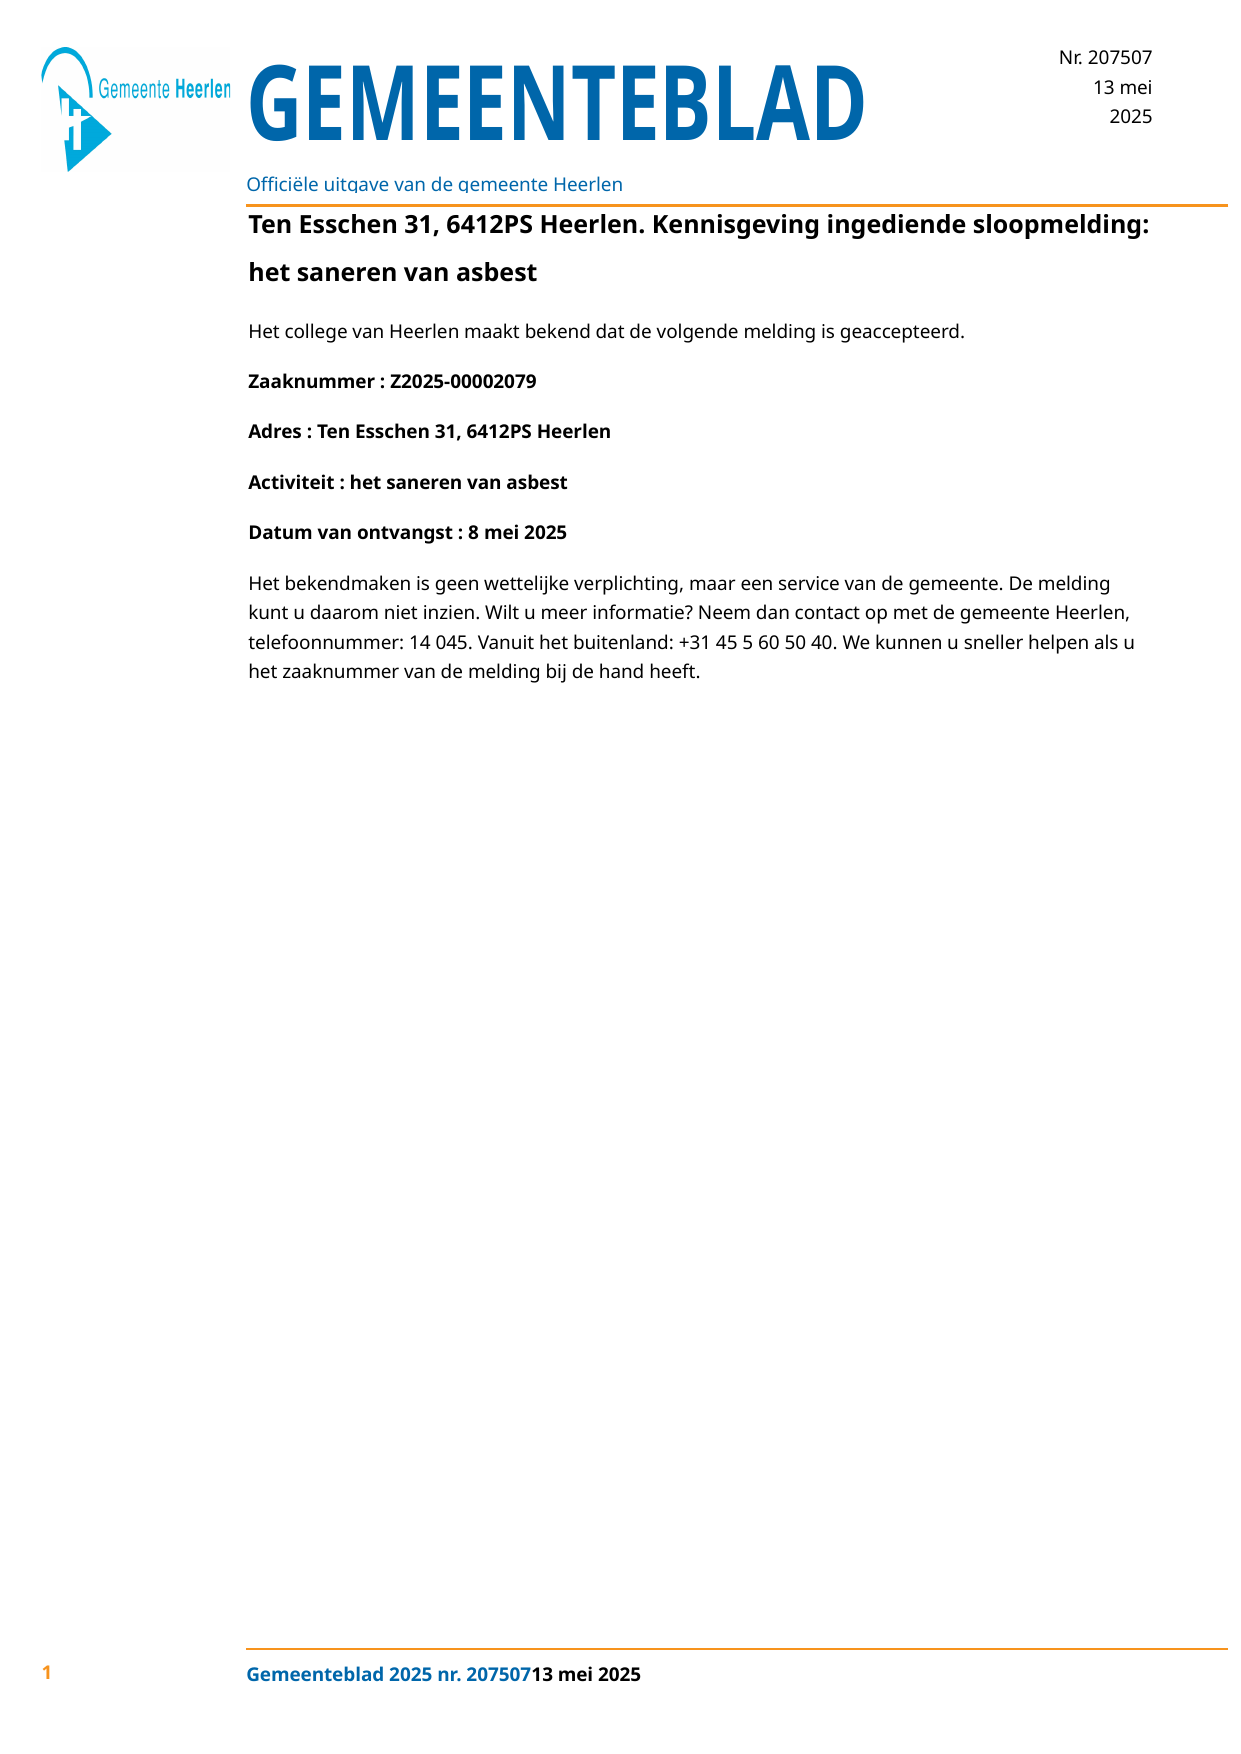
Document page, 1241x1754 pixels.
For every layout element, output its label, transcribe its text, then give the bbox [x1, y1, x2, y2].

picture [41, 47, 231, 172]
text Activiteit : het saneren van asbest [248, 469, 1152, 495]
text Ten Esschen 31, 6412PS Heerlen. Kennisgeving ingediende sloopmelding: het saneren van asbest [248, 207, 1152, 288]
picture [41, 47, 59, 70]
text Adres : Ten Esschen 31, 6412PS Heerlen [248, 419, 1152, 444]
text Het college van Heerlen maakt bekend dat de volgende melding is geaccepteerd. [248, 318, 1152, 344]
text Zaaknummer : Z2025-00002079 [248, 368, 1152, 394]
text Het bekendmaken is geen wettelijke verplichting, maar een service van de gemeente. De melding kunt u daarom niet inzien. Wilt u meer informatie? Neem dan contact op met de gemeente Heerlen, telefoonnummer: 14 045. Vanuit het buitenland: +31 45 5 60 50 40. We kunnen u sneller helpen als u het zaaknummer van de melding bij de hand heeft. [248, 570, 1152, 684]
text Datum van ontvangst : 8 mei 2025 [248, 519, 1152, 545]
